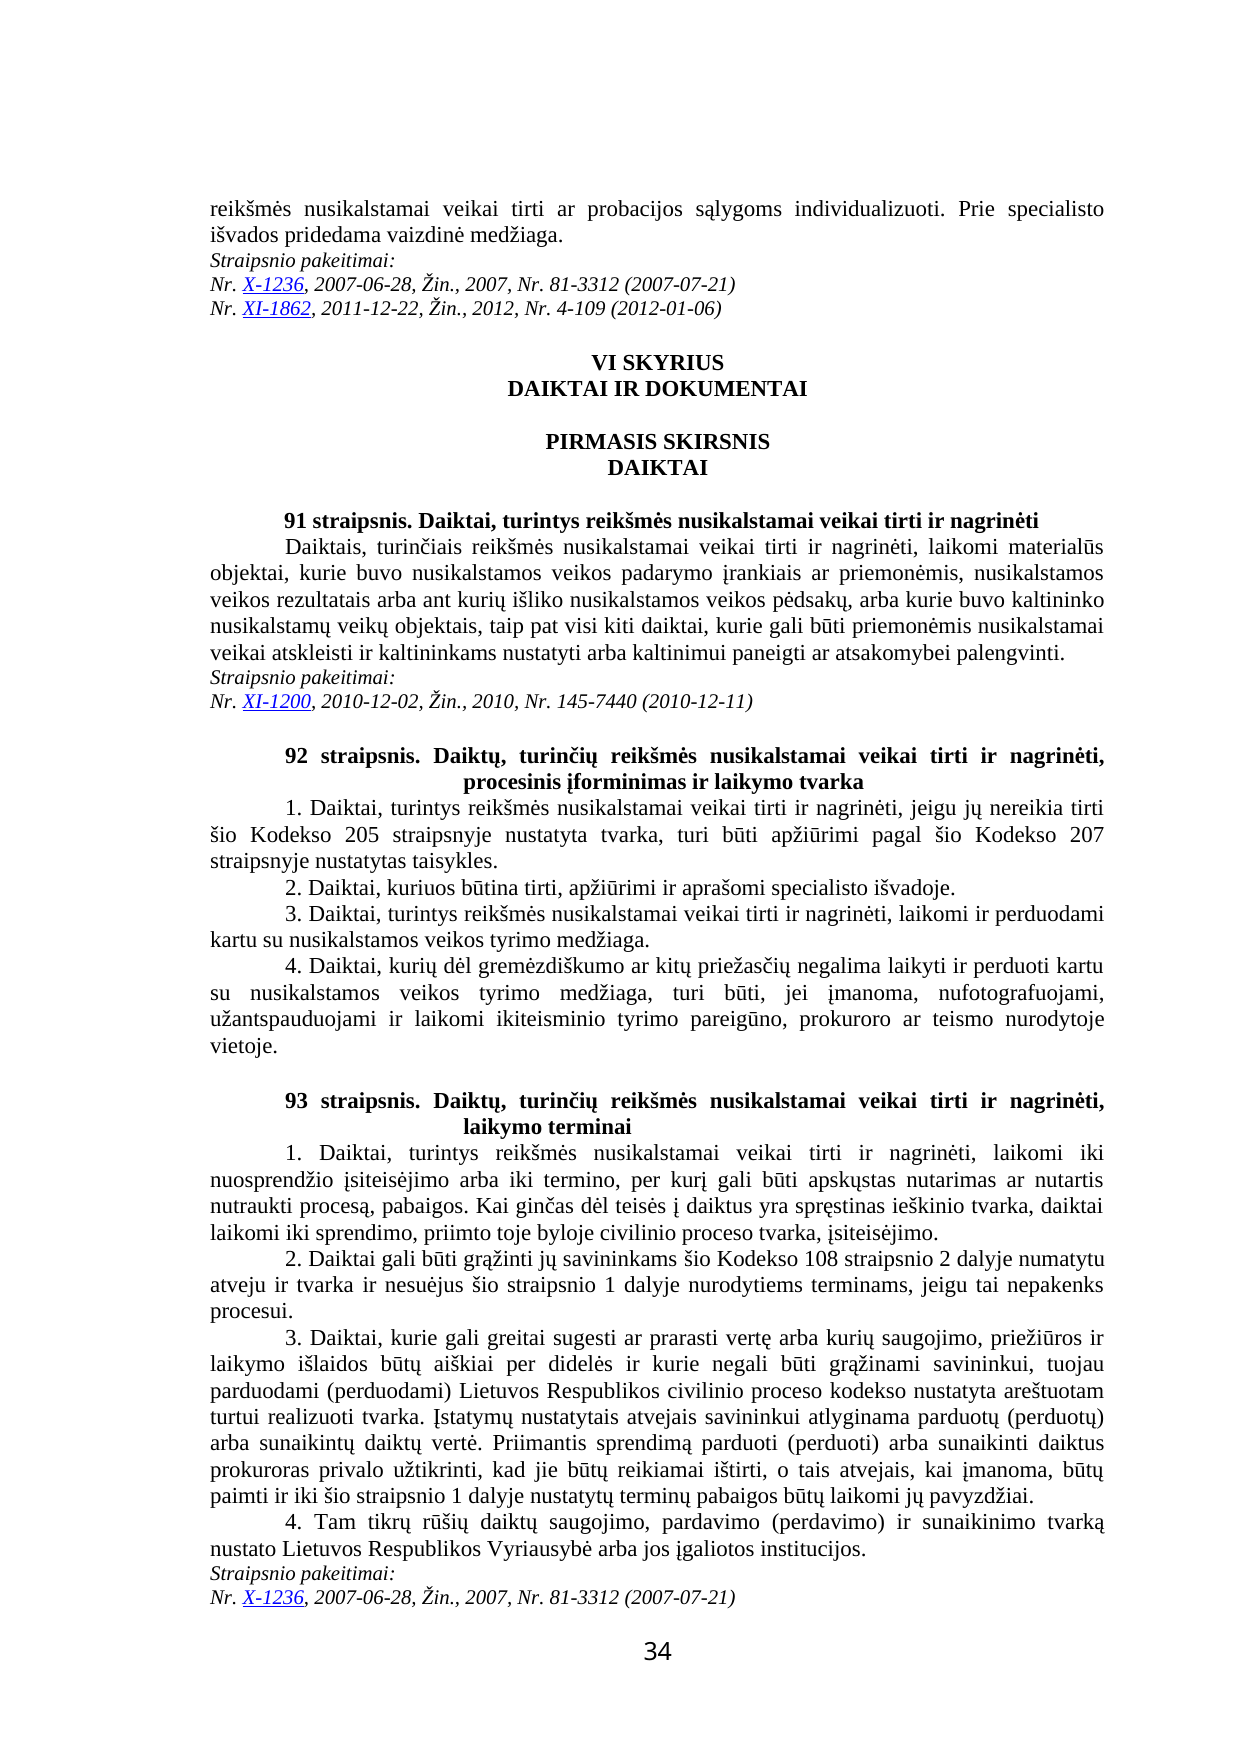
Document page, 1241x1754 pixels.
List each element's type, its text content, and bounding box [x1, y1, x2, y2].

text 92 straipsnis. Daiktų, turinčių reikšmės nusikalstamai veikai tirti ir nagrinėti, procesinis įforminimas ir laikymo tvarka [285, 742, 1106, 794]
text Straipsnio pakeitimai: [210, 1561, 1106, 1585]
text 93 straipsnis. Daiktų, turinčių reikšmės nusikalstamai veikai tirti ir nagrinėti, laikymo terminai [285, 1087, 1106, 1139]
text Daiktai ir dokumentai [210, 375, 1106, 401]
text 2. Daiktai gali būti grąžinti jų savininkams šio Kodekso 108 straipsnio 2 dalyje numatytu atveju ir tvarka ir nesuėjus šio straipsnio 1 dalyje nurodytiems terminams, jeigu tai nepakenks procesui. [210, 1245, 1106, 1324]
text 91 straipsnis. Daiktai, turintys reikšmės nusikalstamai veikai tirti ir nagrinėti [284, 507, 1106, 533]
text Nr. X-1236, 2007-06-28, Žin., 2007, Nr. 81-3312 (2007-07-21) [210, 1585, 1106, 1609]
text reikšmės nusikalstamai veikai tirti ar probacijos sąlygoms individualizuoti. Prie specialisto išvados pridedama vaizdinė medžiaga. [210, 195, 1106, 248]
text Nr. XI-1862, 2011-12-22, Žin., 2012, Nr. 4-109 (2012-01-06) [210, 296, 1106, 320]
text Straipsnio pakeitimai: [210, 665, 1106, 689]
text 3. Daiktai, kurie gali greitai sugesti ar prarasti vertę arba kurių saugojimo, priežiūros ir laikymo išlaidos būtų aiškiai per didelės ir kurie negali būti grąžinami savininkui, tuojau parduodami (perduodami) Lietuvos Respublikos civilinio proceso kodekso nustatyta areštuotam turtui realizuoti tvarka. Įstatymų nustatytais atvejais savininkui atlyginama parduotų (perduotų) arba sunaikintų daiktų vertė. Priimantis sprendimą parduoti (perduoti) arba sunaikinti daiktus prokuroras privalo užtikrinti, kad jie būtų reikiamai ištirti, o tais atvejais, kai įmanoma, būtų paimti ir iki šio straipsnio 1 dalyje nustatytų terminų pabaigos būtų laikomi jų pavyzdžiai. [210, 1324, 1106, 1508]
text 3. Daiktai, turintys reikšmės nusikalstamai veikai tirti ir nagrinėti, laikomi ir perduodami kartu su nusikalstamos veikos tyrimo medžiaga. [210, 900, 1106, 953]
text Daiktais, turinčiais reikšmės nusikalstamai veikai tirti ir nagrinėti, laikomi materialūs objektai, kurie buvo nusikalstamos veikos padarymo įrankiais ar priemonėmis, nusikalstamos veikos rezultatais arba ant kurių išliko nusikalstamos veikos pėdsakų, arba kurie buvo kaltininko nusikalstamų veikų objektais, taip pat visi kiti daiktai, kurie gali būti priemonėmis nusikalstamai veikai atskleisti ir kaltininkams nustatyti arba kaltinimui paneigti ar atsakomybei palengvinti. [210, 533, 1106, 665]
text 4. Tam tikrų rūšių daiktų saugojimo, pardavimo (perdavimo) ir sunaikinimo tvarką nustato Lietuvos Respublikos Vyriausybė arba jos įgaliotos institucijos. [210, 1508, 1106, 1561]
text Daiktai [210, 454, 1106, 480]
text 1. Daiktai, turintys reikšmės nusikalstamai veikai tirti ir nagrinėti, jeigu jų nereikia tirti šio Kodekso 205 straipsnyje nustatyta tvarka, turi būti apžiūrimi pagal šio Kodekso 207 straipsnyje nustatytas taisykles. [210, 794, 1106, 873]
text Nr. XI-1200, 2010-12-02, Žin., 2010, Nr. 145-7440 (2010-12-11) [210, 689, 1106, 713]
text 4. Daiktai, kurių dėl gremėzdiškumo ar kitų priežasčių negalima laikyti ir perduoti kartu su nusikalstamos veikos tyrimo medžiaga, turi būti, jei įmanoma, nufotografuojami, užantspauduojami ir laikomi ikiteisminio tyrimo pareigūno, prokuroro ar teismo nurodytoje vietoje. [210, 953, 1106, 1058]
text PIRMASIS SKIRSNIS [210, 428, 1106, 454]
text Nr. X-1236, 2007-06-28, Žin., 2007, Nr. 81-3312 (2007-07-21) [210, 272, 1106, 296]
text VI skyrius [210, 349, 1106, 375]
text Straipsnio pakeitimai: [210, 248, 1106, 272]
text 2. Daiktai, kuriuos būtina tirti, apžiūrimi ir aprašomi specialisto išvadoje. [210, 873, 1106, 900]
text 1. Daiktai, turintys reikšmės nusikalstamai veikai tirti ir nagrinėti, laikomi iki nuosprendžio įsiteisėjimo arba iki termino, per kurį gali būti apskųstas nutarimas ar nutartis nutraukti procesą, pabaigos. Kai ginčas dėl teisės į daiktus yra spręstinas ieškinio tvarka, daiktai laikomi iki sprendimo, priimto toje byloje civilinio proceso tvarka, įsiteisėjimo. [210, 1139, 1106, 1245]
